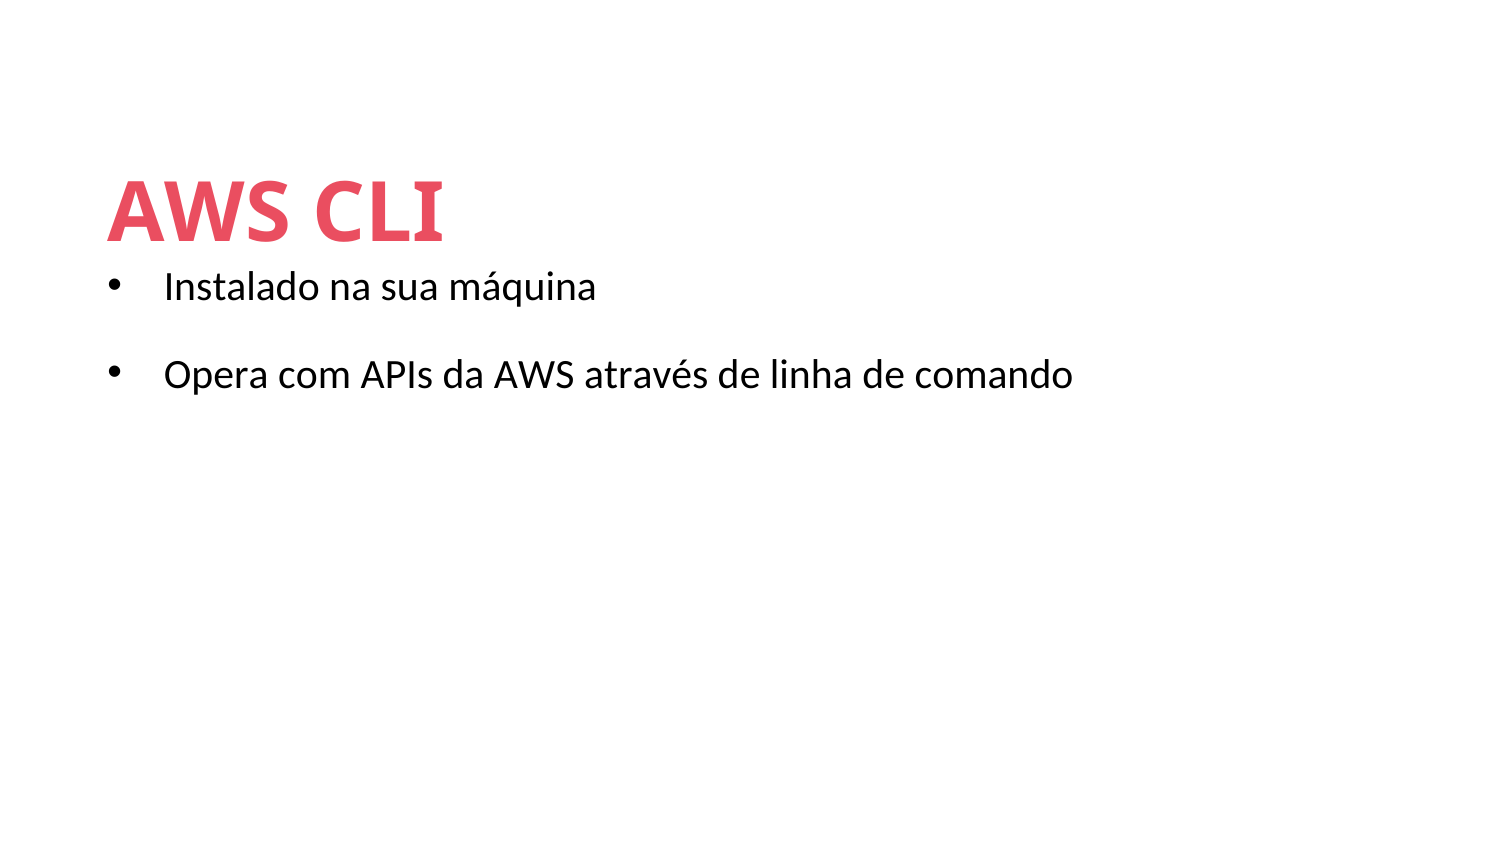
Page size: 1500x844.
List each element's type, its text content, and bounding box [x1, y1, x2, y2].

text_box AWS CLI [92, 128, 1408, 268]
text_box Instalado na sua máquina Opera com APIs da AWS através de linha de comando [92, 243, 1275, 746]
